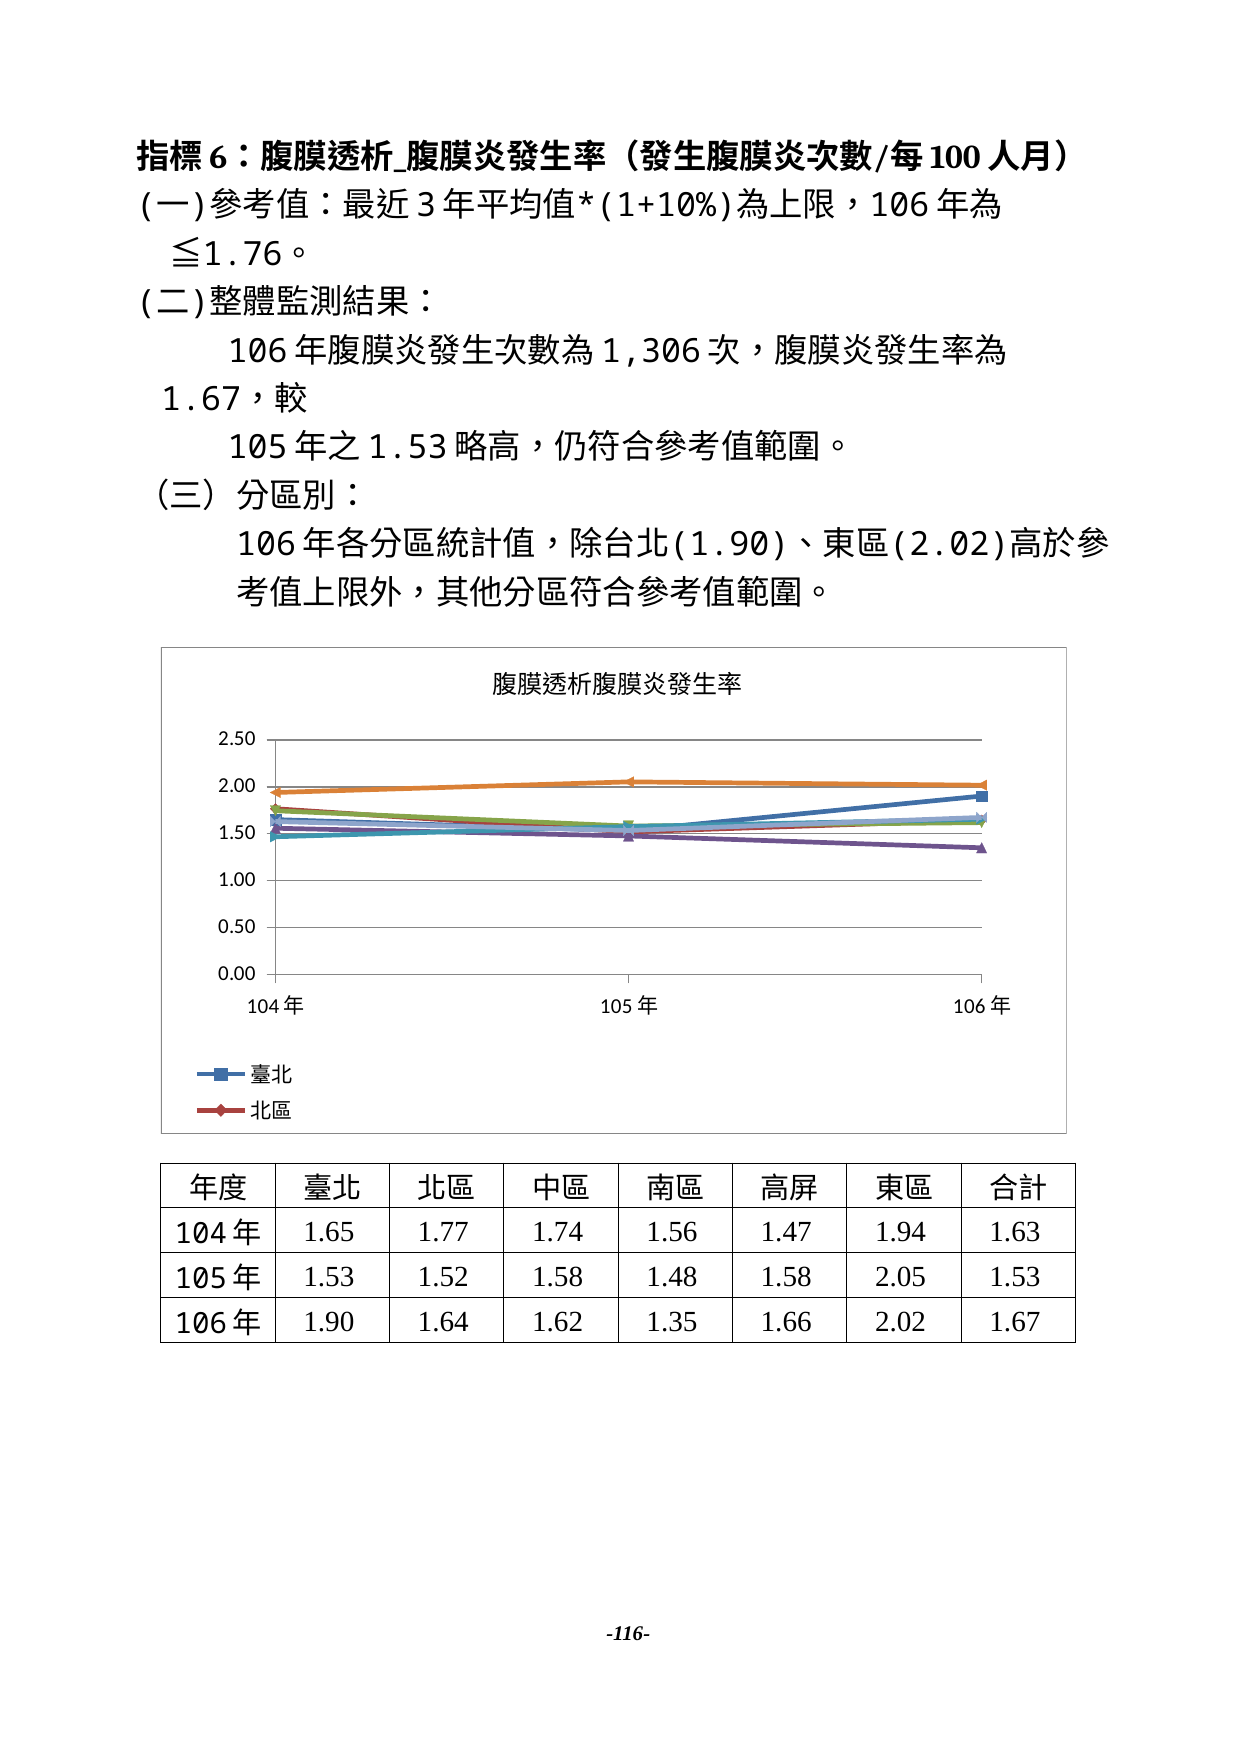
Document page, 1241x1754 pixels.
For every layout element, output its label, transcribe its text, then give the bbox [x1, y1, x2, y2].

subtitle 指標6：腹膜透析_腹膜炎發生率（發生腹膜炎次數/每100人月） [136, 130, 1122, 178]
table_header 南區 [619, 1164, 732, 1207]
table_cell 1.47 [733, 1208, 846, 1252]
text （三）分區別： [136, 469, 1122, 517]
table_cell 1.48 [619, 1253, 732, 1297]
text 106年腹膜炎發生次數為1,306次，腹膜炎發生率為1.67，較 [161, 323, 1122, 420]
table_header 合計 [962, 1164, 1075, 1207]
table_cell 1.53 [276, 1253, 389, 1297]
table_cell 1.90 [276, 1298, 389, 1342]
text 105年之1.53略高，仍符合參考值範圍。 [161, 420, 1122, 469]
table_cell 1.77 [390, 1208, 503, 1252]
table_cell 1.56 [619, 1208, 732, 1252]
table_cell 104年 [161, 1208, 275, 1252]
table_cell 1.35 [619, 1298, 732, 1342]
table_cell 1.52 [390, 1253, 503, 1297]
text (二)整體監測結果： [136, 275, 1122, 323]
table_cell 1.74 [504, 1208, 618, 1252]
table_cell 1.64 [390, 1298, 503, 1342]
table_cell 2.05 [847, 1253, 961, 1297]
table_cell 1.66 [733, 1298, 846, 1342]
table_header 東區 [847, 1164, 961, 1207]
table_cell 1.67 [962, 1298, 1075, 1342]
table_cell 1.53 [962, 1253, 1075, 1297]
table_header 臺北 [276, 1164, 389, 1207]
table_cell 105年 [161, 1253, 275, 1297]
text 106年各分區統計值，除台北(1.90)、東區(2.02)高於參考值上限外，其他分區符合參考值範圍。 [236, 517, 1122, 614]
table_cell 1.63 [962, 1208, 1075, 1252]
table_header 中區 [504, 1164, 618, 1207]
table_cell 106年 [161, 1298, 275, 1342]
table_cell 1.94 [847, 1208, 961, 1252]
table_cell 1.62 [504, 1298, 618, 1342]
table_cell 2.02 [847, 1298, 961, 1342]
table_header 北區 [390, 1164, 503, 1207]
table_cell 1.65 [276, 1208, 389, 1252]
table_header 年度 [161, 1164, 275, 1207]
text (一)參考值：最近3年平均值*(1+10%)為上限，106年為≦1.76。 [136, 178, 1122, 275]
table_cell 1.58 [504, 1253, 618, 1297]
table_cell 1.58 [733, 1253, 846, 1297]
table_header 高屏 [733, 1164, 846, 1207]
